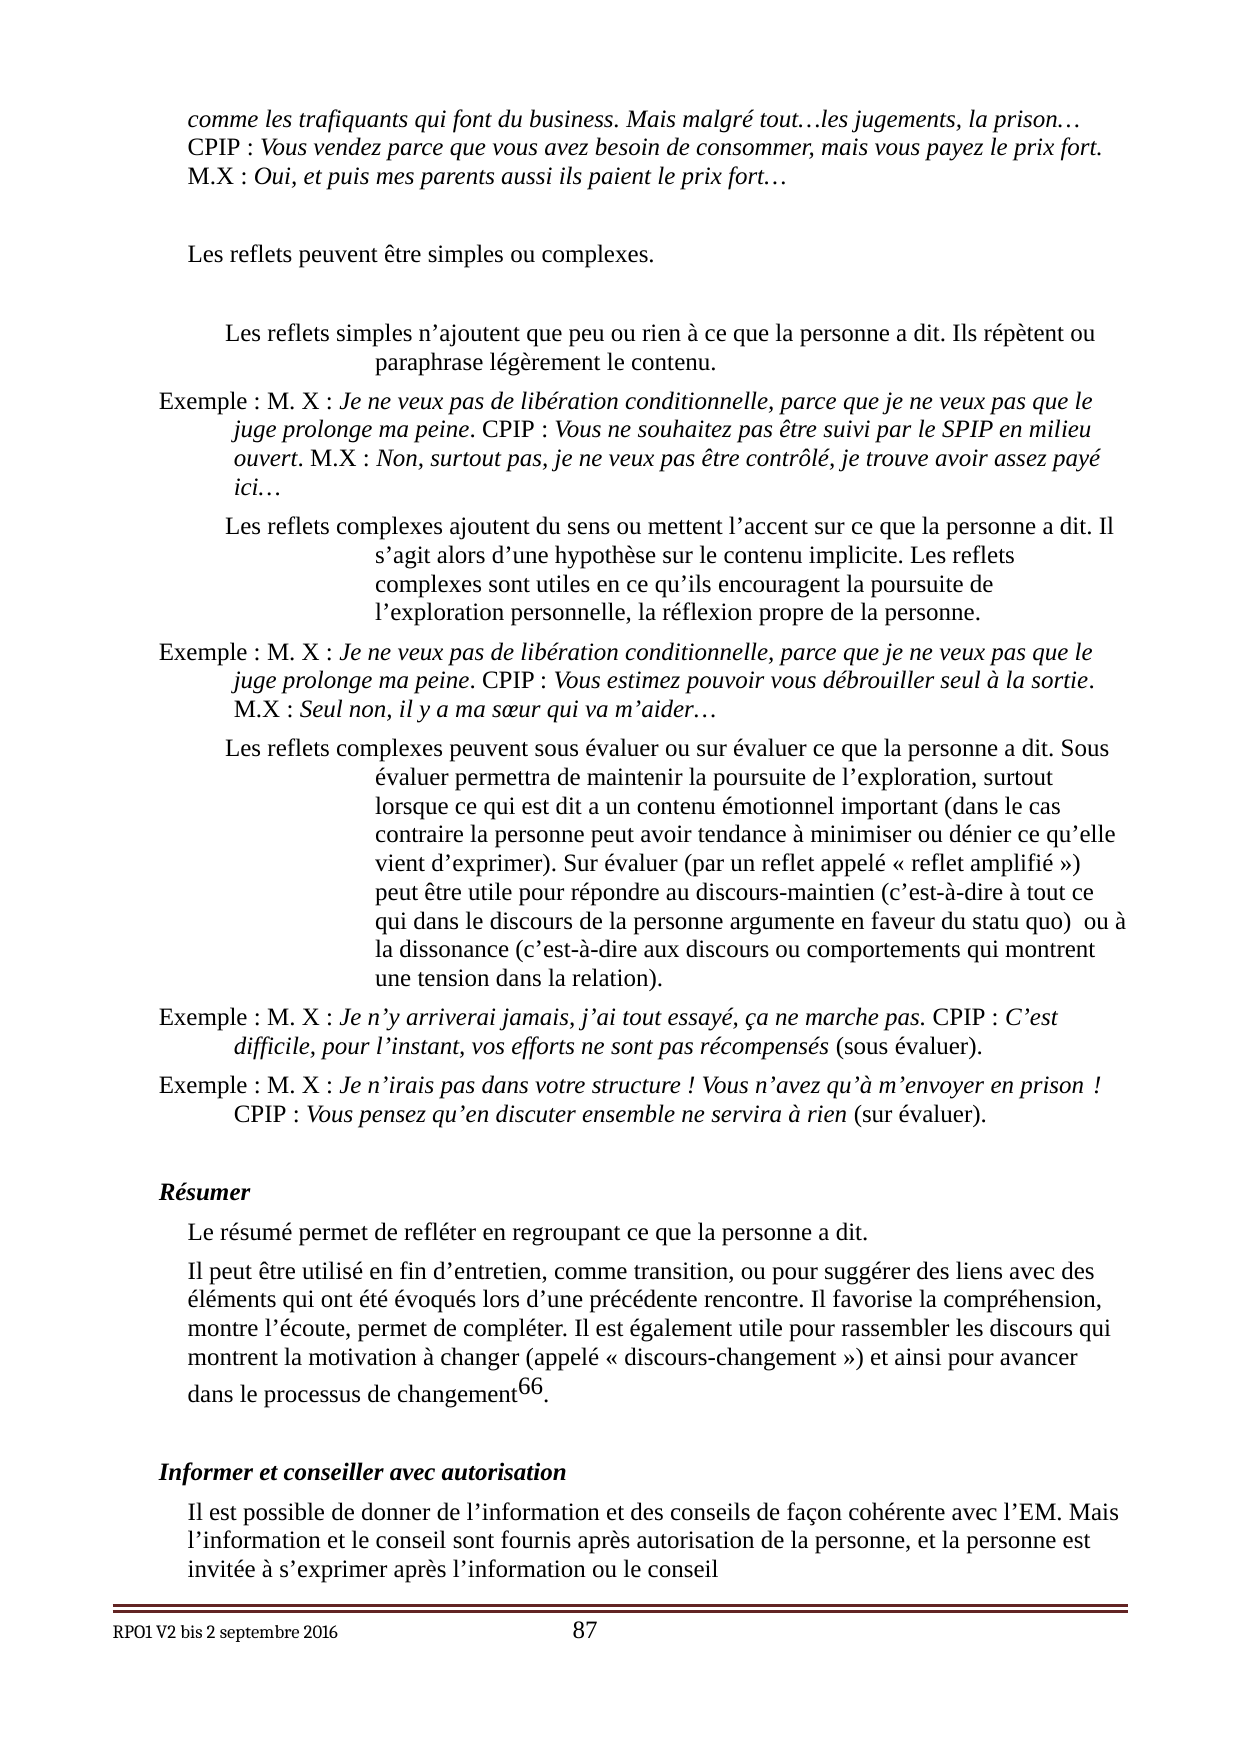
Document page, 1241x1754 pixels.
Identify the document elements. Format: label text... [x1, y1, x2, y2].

list Informer et conseiller avec autorisation [121, 1457, 1128, 1486]
text Le résumé permet de refléter en regroupant ce que la personne a dit. [187, 1217, 1128, 1245]
text Il peut être utilisé en fin d’entretien, comme transition, ou pour suggérer des liens avec des éléments qui ont été évoqués lors d’une précédente rencontre. Il favorise la compréhension, montre l’écoute, permet de compléter. Il est également utile pour rassembler les discours qui montrent la motivation à changer (appelé « discours-changement ») et ainsi pour avancer dans le processus de changement66. [187, 1256, 1128, 1408]
text comme les trafiquants qui font du business. Mais malgré tout…les jugements, la prison…CPIP : Vous vendez parce que vous avez besoin de consommer, mais vous payez le prix fort. M.X : Oui, et puis mes parents aussi ils paient le prix fort… [187, 104, 1128, 190]
list Les reflets complexes peuvent sous évaluer ou sur évaluer ce que la personne a dit. Sous évaluer permettra de maintenir la poursuite de l’exploration, surtout lorsque ce qui est dit a un contenu émotionnel important (dans le cas contraire la personne peut avoir tendance à minimiser ou dénier ce qu’elle vient d’exprimer). Sur évaluer (par un reflet appelé « reflet amplifié ») peut être utile pour répondre au discours-maintien (c’est-à-dire à tout ce qui dans le discours de la personne argumente en faveur du statu quo) ou à la dissonance (c’est-à-dire aux discours ou comportements qui montrent une tension dans la relation). [187, 733, 1128, 992]
list Exemple : M. X : Je ne veux pas de libération conditionnelle, parce que je ne veux pas que le juge prolonge ma peine. CPIP : Vous estimez pouvoir vous débrouiller seul à la sortie. M.X : Seul non, il y a ma sœur qui va m’aider… [121, 637, 1128, 723]
list Les reflets complexes ajoutent du sens ou mettent l’accent sur ce que la personne a dit. Il s’agit alors d’une hypothèse sur le contenu implicite. Les reflets complexes sont utiles en ce qu’ils encouragent la poursuite de l’exploration personnelle, la réflexion propre de la personne. [187, 511, 1128, 626]
text Les reflets peuvent être simples ou complexes. [187, 239, 1128, 268]
list Résumer [121, 1177, 1128, 1206]
list Exemple : M. X : Je ne veux pas de libération conditionnelle, parce que je ne veux pas que le juge prolonge ma peine. CPIP : Vous ne souhaitez pas être suivi par le SPIP en milieu ouvert. M.X : Non, surtout pas, je ne veux pas être contrôlé, je trouve avoir assez payé ici… [121, 386, 1128, 501]
list Exemple : M. X : Je n’y arriverai jamais, j’ai tout essayé, ça ne marche pas. CPIP : C’est difficile, pour l’instant, vos efforts ne sont pas récompensés (sous évaluer). [121, 1002, 1128, 1060]
text Il est possible de donner de l’information et des conseils de façon cohérente avec l’EM. Mais l’information et le conseil sont fournis après autorisation de la personne, et la personne est invitée à s’exprimer après l’information ou le conseil [187, 1497, 1128, 1583]
list Exemple : M. X : Je n’irais pas dans votre structure ! Vous n’avez qu’à m’envoyer en prison ! CPIP : Vous pensez qu’en discuter ensemble ne servira à rien (sur évaluer). [121, 1070, 1128, 1128]
list Les reflets simples n’ajoutent que peu ou rien à ce que la personne a dit. Ils répètent ou paraphrase légèrement le contenu. [187, 318, 1128, 375]
